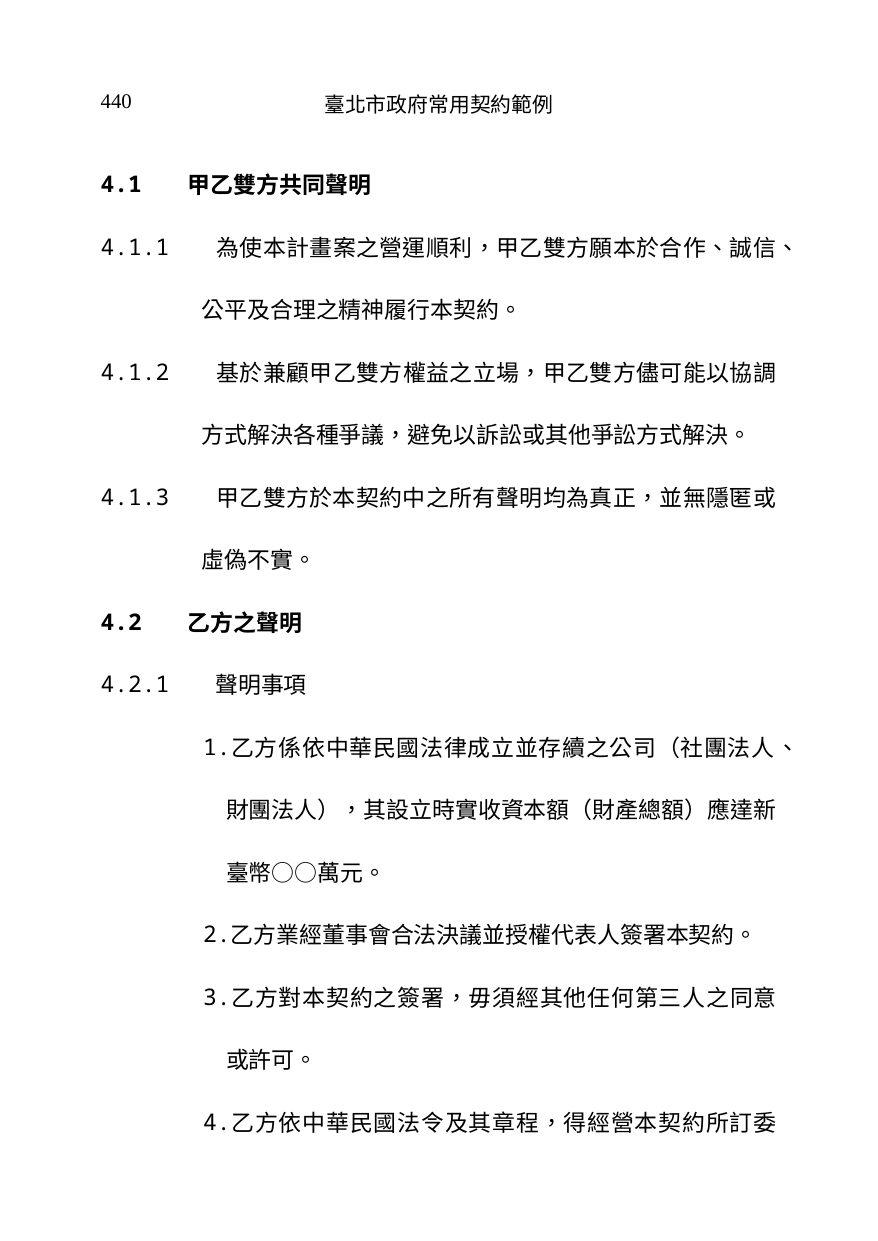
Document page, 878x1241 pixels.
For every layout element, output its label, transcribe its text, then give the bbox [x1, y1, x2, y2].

text 4.1.2 基於兼顧甲乙雙方權益之立場，甲乙雙方儘可能以協調方式解決各種爭議，避免以訴訟或其他爭訟方式解決。 [100, 329, 777, 454]
text 4.1.1 為使本計畫案之營運順利，甲乙雙方願本於合作、誠信、公平及合理之精神履行本契約。 [100, 204, 777, 329]
text 4.乙方依中華民國法令及其章程，得經營本契約所訂委 [203, 1079, 777, 1142]
text 1.乙方係依中華民國法律成立並存續之公司（社團法人、財團法人），其設立時實收資本額（財產總額）應達新臺幣○○萬元。 [203, 704, 777, 892]
text 4.2 乙方之聲明 [100, 579, 777, 642]
text 3.乙方對本契約之簽署，毋須經其他任何第三人之同意或許可。 [203, 954, 777, 1079]
text 2.乙方業經董事會合法決議並授權代表人簽署本契約。 [203, 892, 777, 954]
text 4.2.1 聲明事項 [100, 642, 777, 704]
text 4.1.3 甲乙雙方於本契約中之所有聲明均為真正，並無隱匿或虛偽不實。 [100, 454, 777, 579]
text 4.1 甲乙雙方共同聲明 [100, 142, 777, 204]
